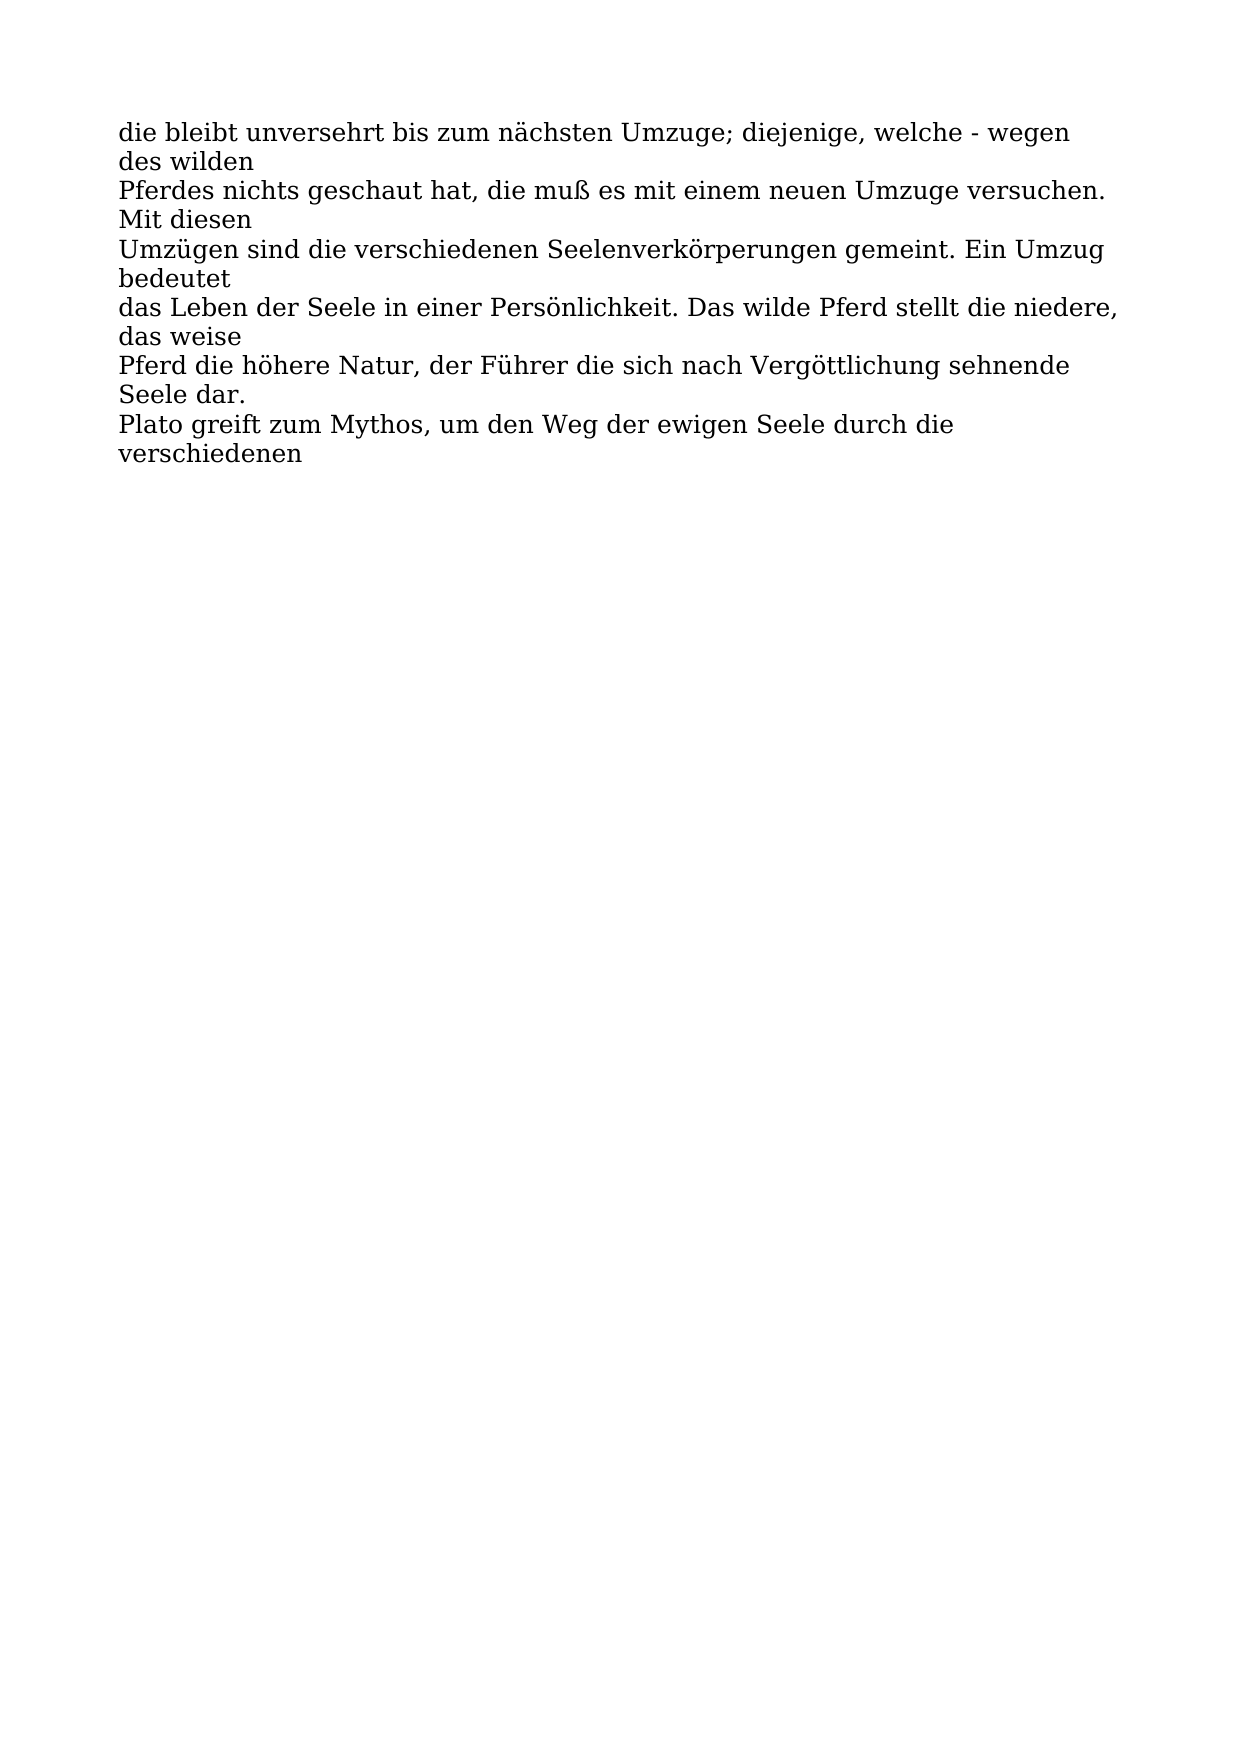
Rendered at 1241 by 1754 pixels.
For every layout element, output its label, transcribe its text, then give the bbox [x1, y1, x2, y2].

text Plato greift zum Mythos, um den Weg der ewigen Seele durch die verschiedenen [118, 410, 1122, 468]
text die bleibt unversehrt bis zum nächsten Umzuge; diejenige, welche - wegen des wilden [118, 118, 1122, 176]
text das Leben der Seele in einer Persönlichkeit. Das wilde Pferd stellt die niedere, das weise [118, 293, 1122, 351]
text Pferd die höhere Natur, der Führer die sich nach Vergöttlichung sehnende Seele dar. [118, 351, 1122, 410]
text Pferdes nichts geschaut hat, die muß es mit einem neuen Umzuge versuchen. Mit diesen [118, 176, 1122, 235]
text Umzügen sind die verschiedenen Seelenverkörperungen gemeint. Ein Umzug bedeutet [118, 235, 1122, 293]
